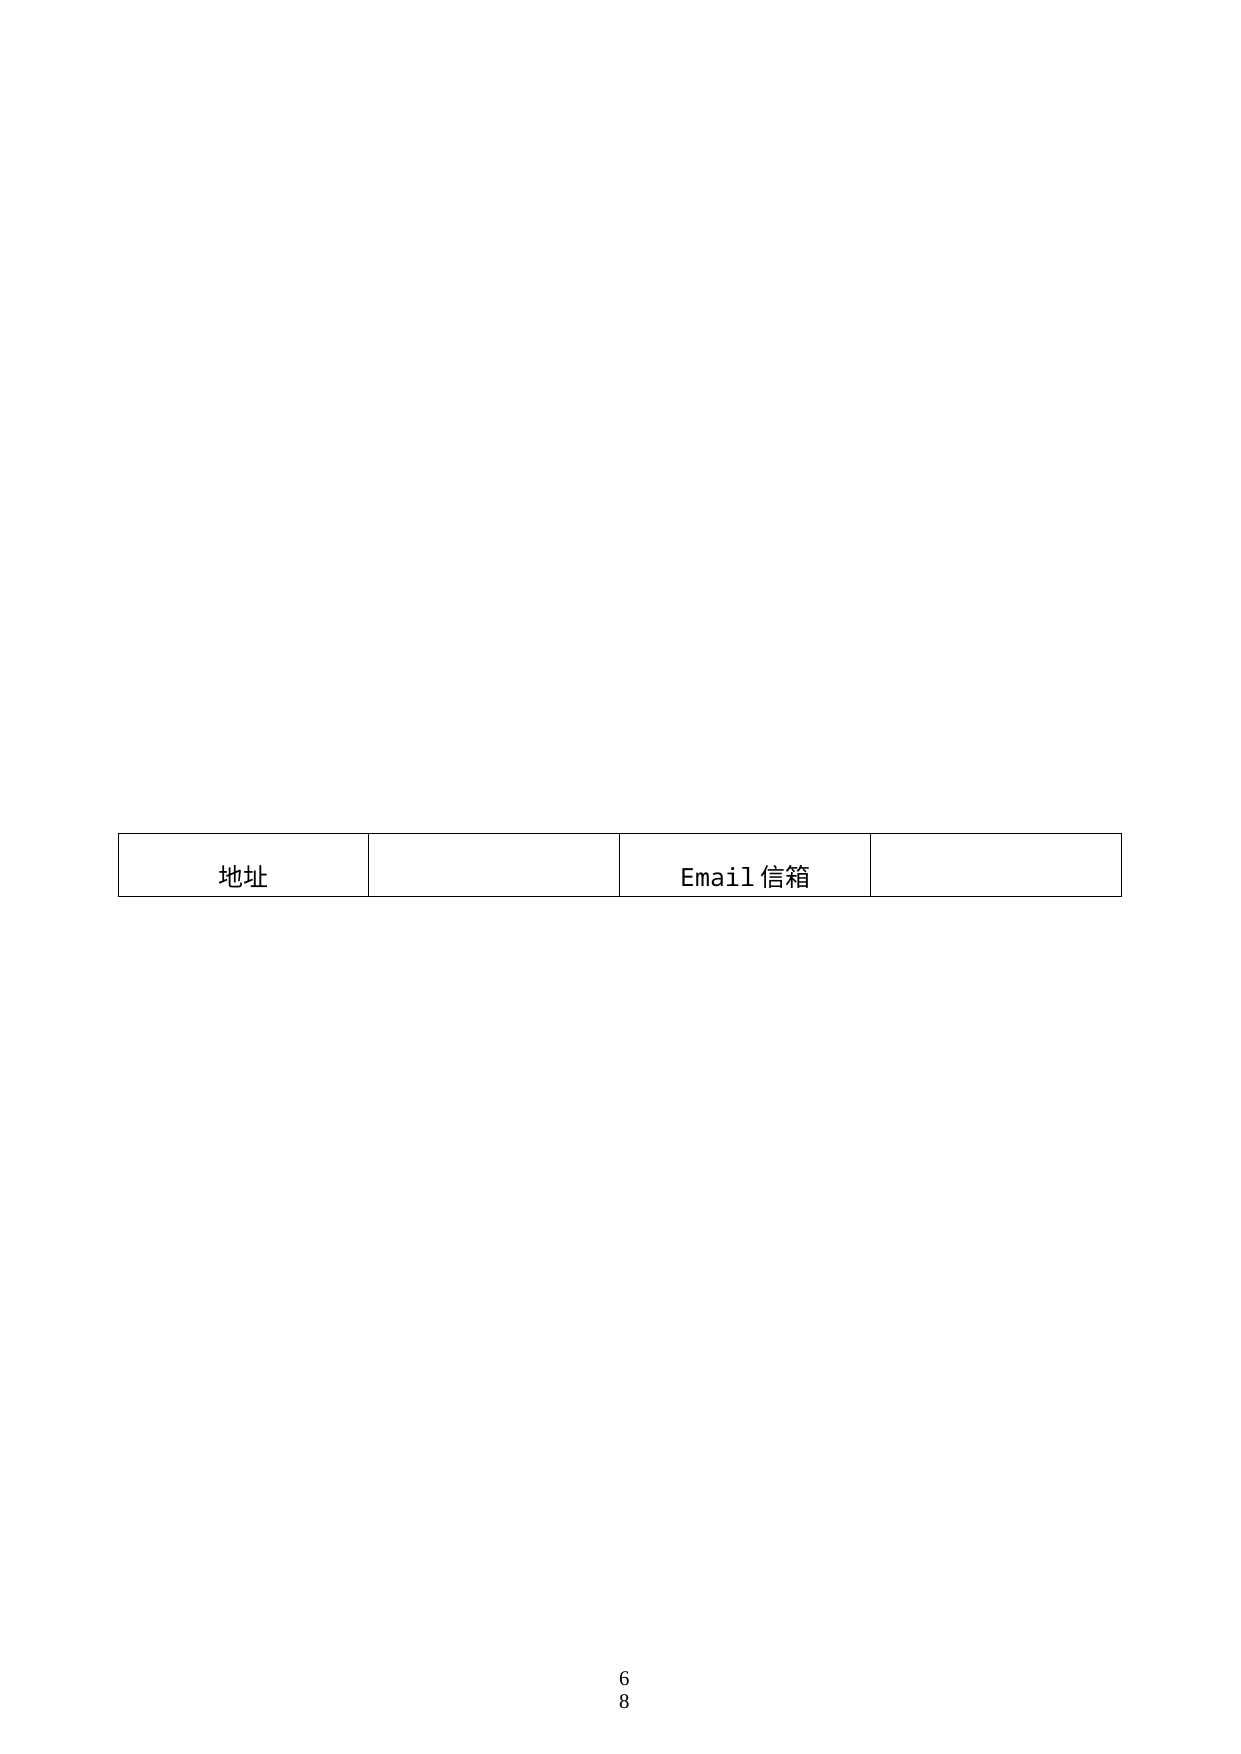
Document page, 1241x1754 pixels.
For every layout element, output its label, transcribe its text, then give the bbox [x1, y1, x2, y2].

table_cell [871, 834, 1121, 896]
table_cell 地址 [119, 834, 368, 896]
table_cell [369, 834, 619, 896]
table_cell Email信箱 [620, 834, 870, 896]
